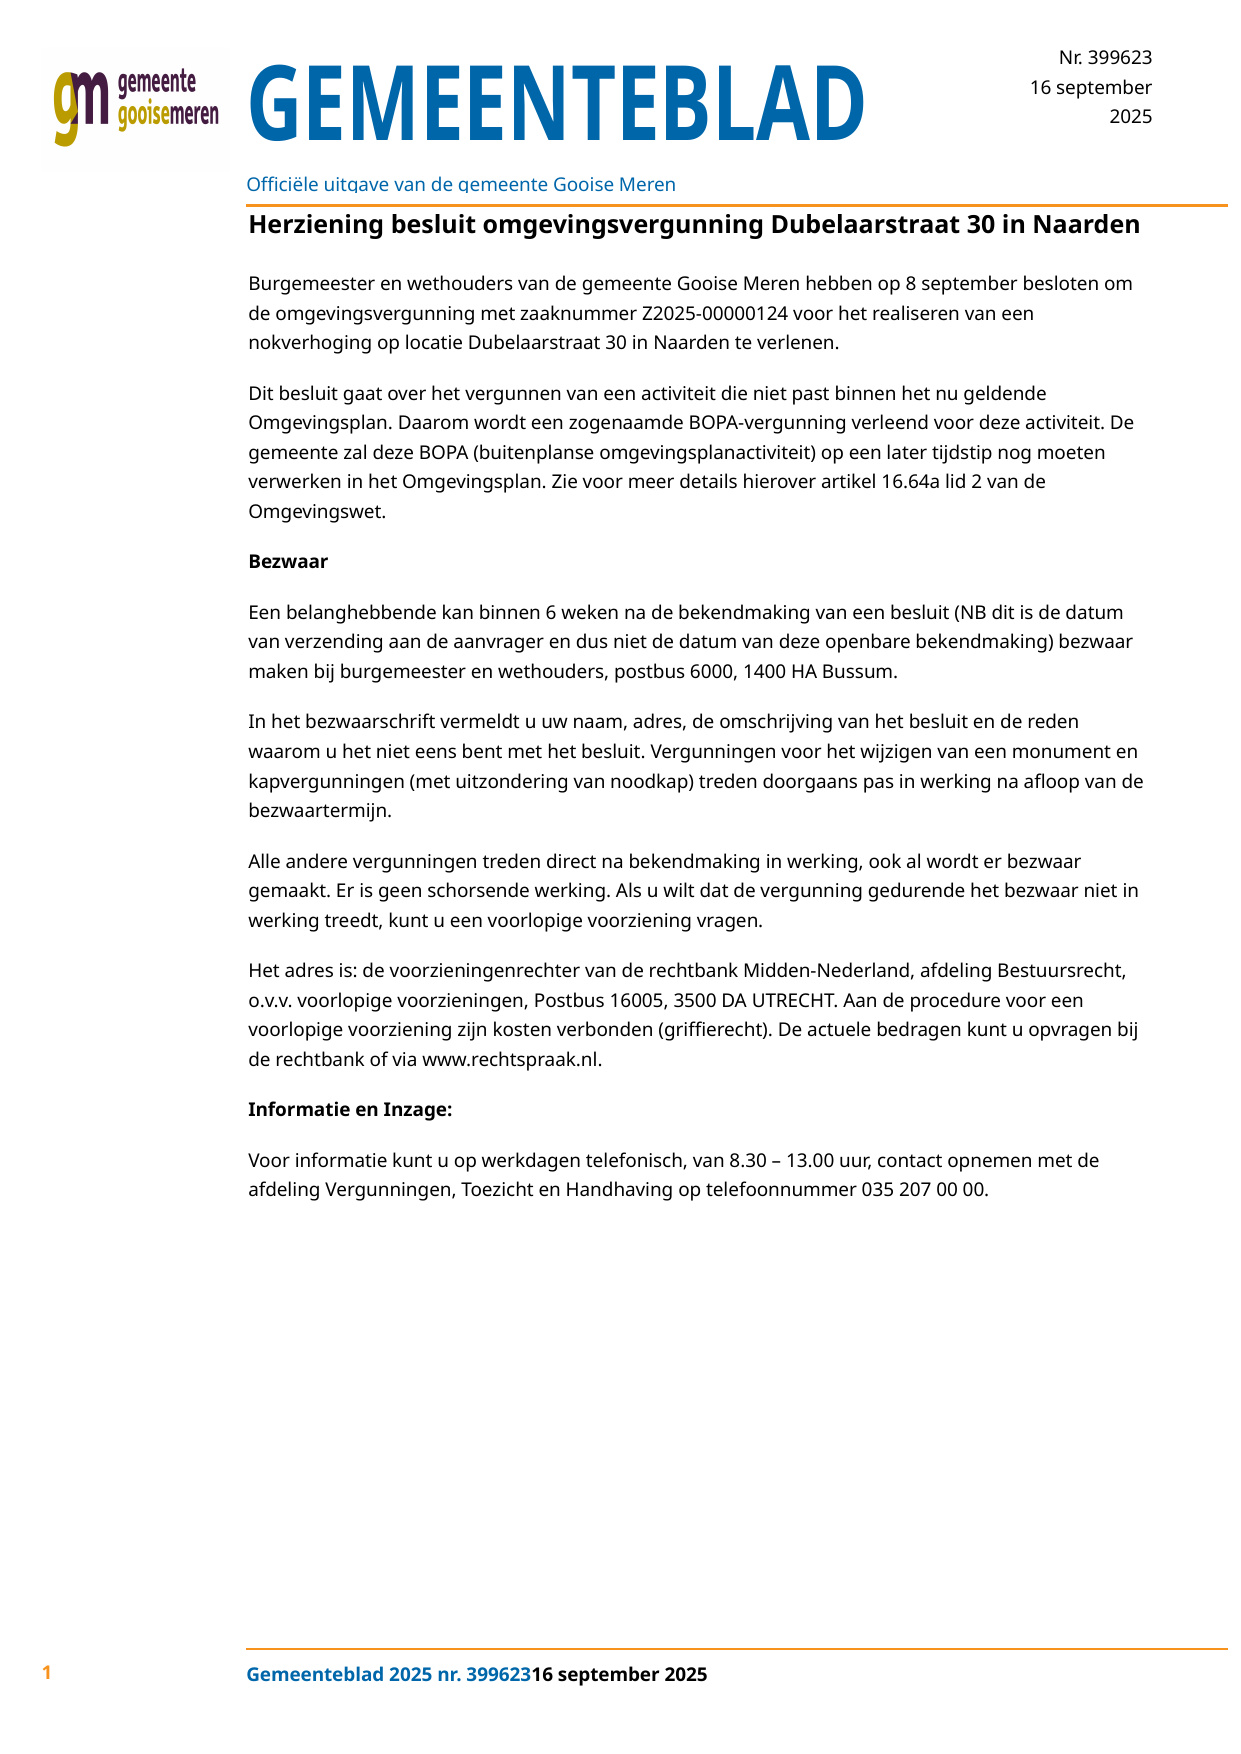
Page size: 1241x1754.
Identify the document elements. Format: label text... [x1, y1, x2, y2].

text Alle andere vergunningen treden direct na bekendmaking in werking, ook al wordt er bezwaar gemaakt. Er is geen schorsende werking. Als u wilt dat de vergunning gedurende het bezwaar niet in werking treedt, kunt u een voorlopige voorziening vragen. [248, 848, 1152, 933]
text Informatie en Inzage: [248, 1097, 1152, 1122]
text Dit besluit gaat over het vergunnen van een activiteit die niet past binnen het nu geldende Omgevingsplan. Daarom wordt een zogenaamde BOPA-vergunning verleend voor deze activiteit. De gemeente zal deze BOPA (buitenplanse omgevingsplanactiviteit) op een later tijdstip nog moeten verwerken in het Omgevingsplan. Zie voor meer details hierover artikel 16.64a lid 2 van de Omgevingswet. [248, 380, 1152, 524]
picture [41, 47, 231, 172]
text Bezwaar [248, 549, 1152, 574]
text Het adres is: de voorzieningenrechter van de rechtbank Midden-Nederland, afdeling Bestuursrecht, o.v.v. voorlopige voorzieningen, Postbus 16005, 3500 DA UTRECHT. Aan de procedure voor een voorlopige voorziening zijn kosten verbonden (griffierecht). De actuele bedragen kunt u opvragen bij de rechtbank of via www.rechtspraak.nl. [248, 957, 1152, 1072]
text Herziening besluit omgevingsvergunning Dubelaarstraat 30 in Naarden [248, 207, 1152, 241]
text In het bezwaarschrift vermeldt u uw naam, adres, de omschrijving van het besluit en de reden waarom u het niet eens bent met het besluit. Vergunningen voor het wijzigen van een monument en kapvergunningen (met uitzondering van noodkap) treden doorgaans pas in werking na afloop van de bezwaartermijn. [248, 709, 1152, 823]
text Burgemeester en wethouders van de gemeente Gooise Meren hebben op 8 september besloten om de omgevingsvergunning met zaaknummer Z2025-00000124 voor het realiseren van een nokverhoging op locatie Dubelaarstraat 30 in Naarden te verlenen. [248, 270, 1152, 355]
text Een belanghebbende kan binnen 6 weken na de bekendmaking van een besluit (NB dit is de datum van verzending aan de aanvrager en dus niet de datum van deze openbare bekendmaking) bezwaar maken bij burgemeester en wethouders, postbus 6000, 1400 HA Bussum. [248, 599, 1152, 684]
text Voor informatie kunt u op werkdagen telefonisch, van 8.30 – 13.00 uur, contact opnemen met de afdeling Vergunningen, Toezicht en Handhaving op telefoonnummer 035 207 00 00. [248, 1147, 1152, 1202]
